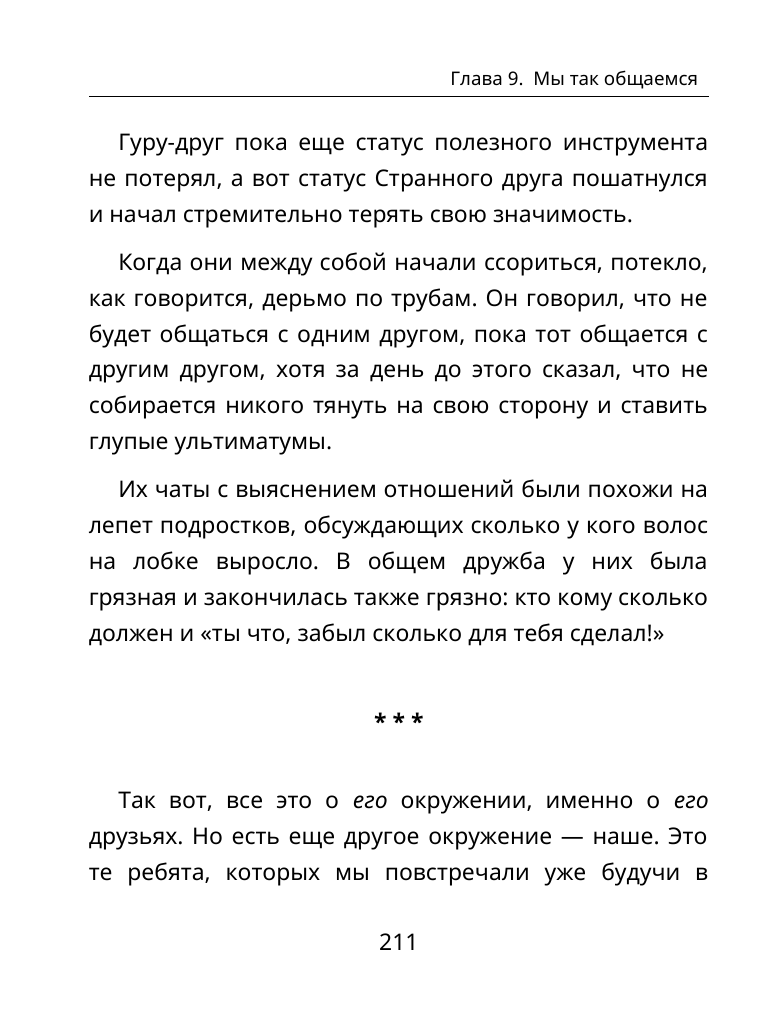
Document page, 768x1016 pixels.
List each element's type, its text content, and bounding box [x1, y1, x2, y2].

text Так вот, все это о его окружении, именно о его друзьях. Но есть еще другое окружение — наше. Это те ребята, которых мы повстречали уже будучи в [88, 784, 709, 887]
text Когда они между собой начали ссориться, потекло, как говорится, дерьмо по трубам. Он говорил, что не будет общаться с одним другом, пока тот общается с другим другом, хотя за день до этого сказал, что не собирается никого тянуть на свою сторону и ставить глупые ультиматумы. [88, 246, 709, 457]
text Их чаты с выяснением отношений были похожи на лепет подростков, обсуждающих сколько у кого волос на лобке выросло. В общем дружба у них была грязная и закончилась также грязно: кто кому сколько должен и «ты что, забыл сколько для тебя сделал!» [88, 473, 709, 648]
text Гуру-друг пока еще статус полезного инструмента не потерял, а вот статус Странного друга пошатнулся и начал стремительно терять свою значимость. [88, 126, 709, 229]
subtitle * * * [88, 706, 709, 737]
